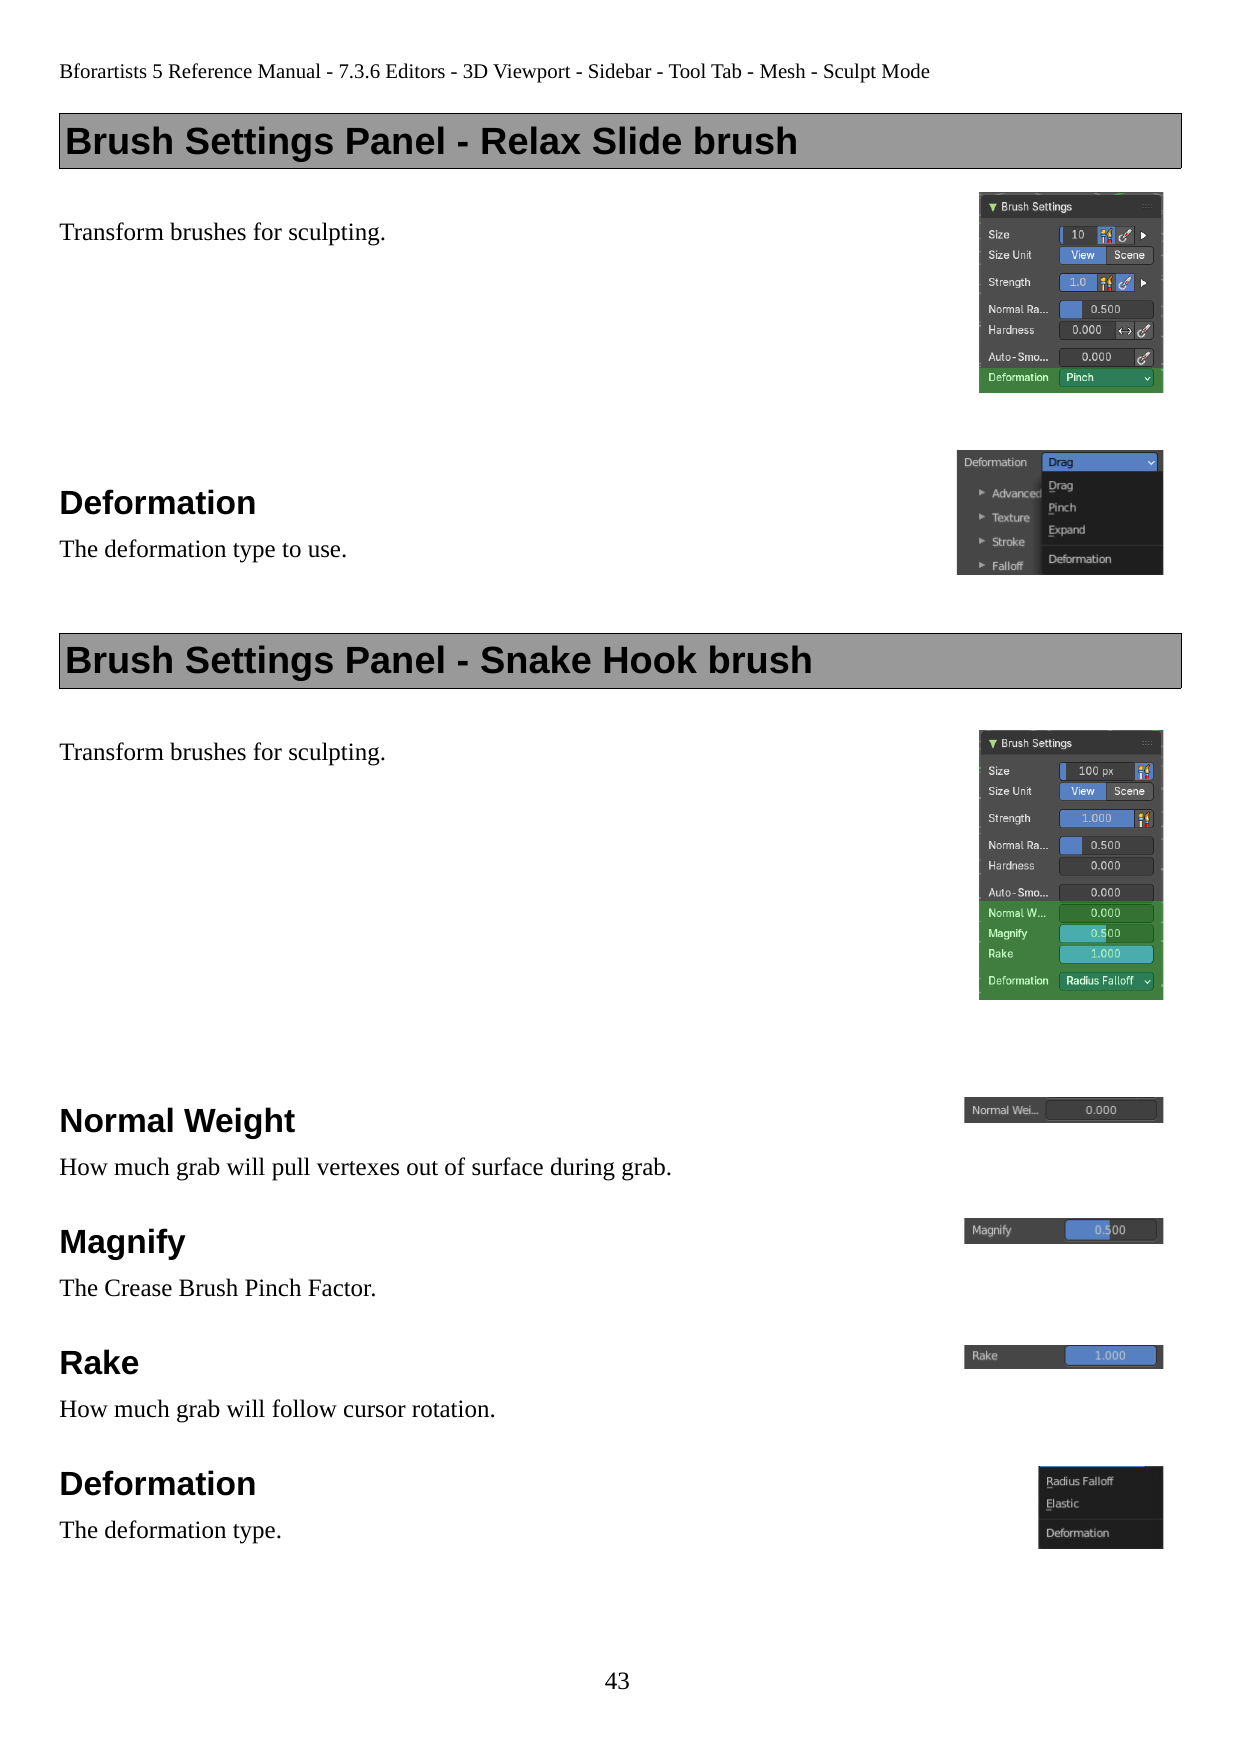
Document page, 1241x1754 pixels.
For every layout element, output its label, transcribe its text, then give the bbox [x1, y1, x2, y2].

subtitle Normal Weight [59, 1101, 1181, 1140]
text [1164, 1515, 1181, 1544]
picture [964, 1097, 1164, 1123]
subtitle [1164, 483, 1181, 522]
subtitle Deformation [59, 1464, 1181, 1503]
picture [979, 192, 1164, 393]
table_header Brush Settings Panel - Snake Hook brush [60, 634, 1181, 688]
text How much grab will pull vertexes out of surface during grab. [59, 1152, 1181, 1181]
text How much grab will follow cursor rotation. [59, 1394, 1181, 1423]
text The deformation type. [59, 1515, 1038, 1544]
picture [979, 730, 1164, 1000]
picture [1038, 1466, 1164, 1549]
text Transform brushes for sculpting. [59, 737, 979, 766]
subtitle Deformation [59, 483, 956, 522]
subtitle Rake [59, 1343, 1181, 1382]
text The deformation type to use. [59, 534, 956, 563]
picture [964, 1345, 1164, 1369]
picture [964, 1218, 1164, 1244]
table_header Brush Settings Panel - Relax Slide brush [60, 114, 1181, 168]
subtitle Magnify [59, 1222, 1181, 1261]
text The Crease Brush Pinch Factor. [59, 1273, 1181, 1302]
picture [956, 450, 1164, 575]
text Transform brushes for sculpting. [59, 217, 979, 246]
